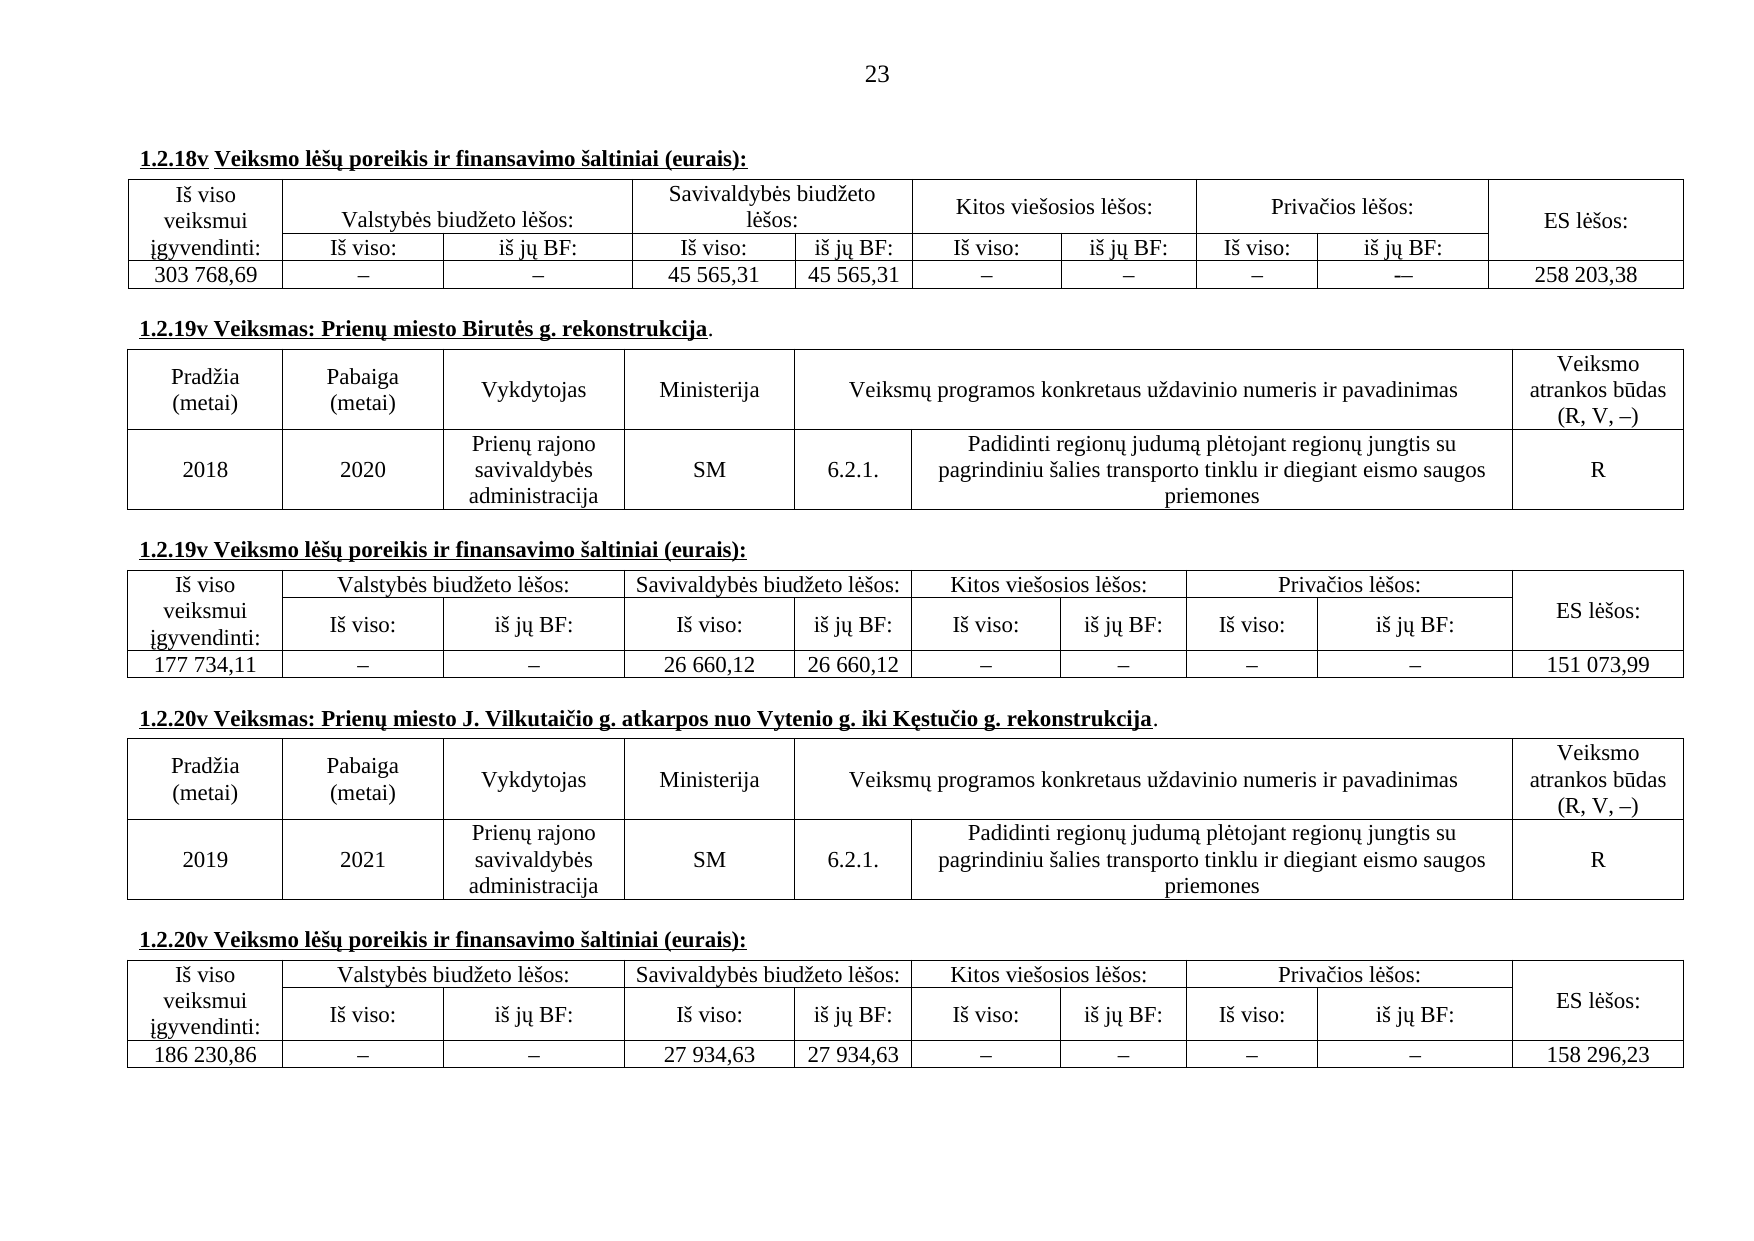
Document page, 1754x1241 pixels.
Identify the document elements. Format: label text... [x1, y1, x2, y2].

table_cell 258 203,38 [1489, 261, 1683, 287]
table_cell Ministerija [625, 739, 794, 818]
table_cell iš jų BF: [1061, 598, 1186, 650]
table_cell 45 565,31 [633, 261, 795, 287]
table_cell Vykdytojas [444, 350, 624, 429]
table_cell 303 768,69 [129, 261, 282, 287]
table_cell – [1062, 261, 1196, 287]
table_cell Prienų rajono savivaldybės administracija [444, 430, 624, 509]
table_cell 177 734,11 [128, 651, 282, 677]
table_cell Privačios lėšos: [1197, 180, 1488, 233]
table_cell ES lėšos: [1489, 180, 1683, 260]
table_cell Padidinti regionų judumą plėtojant regionų jungtis su pagrindiniu šalies transporto tinklu ir diegiant eismo saugos priemones [912, 430, 1512, 509]
table_cell 27 934,63 [625, 1041, 794, 1067]
table_cell – [1197, 261, 1317, 287]
table_cell ES lėšos: [1513, 571, 1683, 650]
table_cell 2019 [128, 820, 282, 898]
table_cell Pabaiga (metai) [283, 350, 443, 429]
table_cell iš jų BF: [1318, 988, 1512, 1040]
table_cell 45 565,31 [796, 261, 912, 287]
table_cell – [1187, 1041, 1317, 1067]
table_cell – [283, 1041, 443, 1067]
table_cell Savivaldybės biudžeto lėšos: [625, 961, 911, 987]
table_cell Savivaldybės biudžeto lėšos: [625, 571, 911, 597]
table_cell 26 660,12 [795, 651, 911, 677]
table_cell – [912, 1041, 1060, 1067]
table_cell Iš viso: [283, 598, 443, 650]
table_cell Kitos viešosios lėšos: [913, 180, 1196, 233]
table_cell R [1513, 430, 1683, 509]
table_cell iš jų BF: [444, 598, 624, 650]
table_cell -– [1318, 261, 1488, 287]
table_cell – [283, 261, 443, 287]
table_cell Valstybės biudžeto lėšos: [283, 571, 624, 597]
table_cell R [1513, 820, 1683, 898]
table_cell – [912, 651, 1060, 677]
table_cell iš jų BF: [444, 988, 624, 1040]
table_cell Iš viso: [913, 234, 1061, 260]
table_cell Pradžia (metai) [128, 739, 282, 818]
table_cell 6.2.1. [795, 820, 911, 898]
table_cell – [1187, 651, 1317, 677]
table_cell Iš viso veiksmui įgyvendinti: [129, 180, 282, 260]
table_cell Veiksmų programos konkretaus uždavinio numeris ir pavadinimas [795, 350, 1512, 429]
table_cell – [444, 261, 632, 287]
table_cell – [1318, 1041, 1512, 1067]
table_cell Privačios lėšos: [1187, 961, 1512, 987]
table_cell 1.2.20v Veiksmo lėšų poreikis ir finansavimo šaltiniai (eurais): [128, 900, 1683, 959]
table_cell 186 230,86 [128, 1041, 282, 1067]
table_cell Vykdytojas [444, 739, 624, 818]
table_cell Iš viso: [625, 598, 794, 650]
table_cell iš jų BF: [1318, 234, 1488, 260]
table_cell SM [625, 820, 794, 898]
table_cell Prienų rajono savivaldybės administracija [444, 820, 624, 898]
table_header 1.2.18v Veiksmo lėšų poreikis ir finansavimo šaltiniai (eurais): [128, 145, 1683, 179]
table_cell Iš viso veiksmui įgyvendinti: [128, 571, 282, 650]
table_cell 2018 [128, 430, 282, 509]
table_cell Iš viso: [912, 988, 1060, 1040]
table_cell Iš viso: [625, 988, 794, 1040]
table_cell SM [625, 430, 794, 509]
table_cell Valstybės biudžeto lėšos: [283, 180, 632, 233]
table_cell – [913, 261, 1061, 287]
table_cell – [1318, 651, 1512, 677]
table_cell Savivaldybės biudžeto lėšos: [633, 180, 912, 233]
table_cell Kitos viešosios lėšos: [912, 961, 1186, 987]
table_cell Padidinti regionų judumą plėtojant regionų jungtis su pagrindiniu šalies transporto tinklu ir diegiant eismo saugos priemones [912, 820, 1512, 898]
table_cell ES lėšos: [1513, 961, 1683, 1040]
table_cell Pradžia (metai) [128, 350, 282, 429]
table_cell – [283, 651, 443, 677]
table_cell 27 934,63 [795, 1041, 911, 1067]
table_cell Iš viso: [1187, 598, 1317, 650]
table_cell 158 296,23 [1513, 1041, 1683, 1067]
table_cell – [1061, 1041, 1186, 1067]
table_cell Veiksmo atrankos būdas (R, V, –) [1513, 739, 1683, 818]
table_cell Iš viso: [1187, 988, 1317, 1040]
table_cell iš jų BF: [1062, 234, 1196, 260]
table_cell Iš viso: [283, 234, 443, 260]
table_cell Veiksmo atrankos būdas (R, V, –) [1513, 350, 1683, 429]
table_cell 6.2.1. [795, 430, 911, 509]
table_cell 2020 [283, 430, 443, 509]
table_cell Iš viso veiksmui įgyvendinti: [128, 961, 282, 1040]
table_cell – [444, 1041, 624, 1067]
table_cell Veiksmų programos konkretaus uždavinio numeris ir pavadinimas [795, 739, 1512, 818]
table_cell 2021 [283, 820, 443, 898]
table_cell Iš viso: [633, 234, 795, 260]
table_cell Privačios lėšos: [1187, 571, 1512, 597]
table_cell 26 660,12 [625, 651, 794, 677]
table_cell Kitos viešosios lėšos: [912, 571, 1186, 597]
table_cell iš jų BF: [444, 234, 632, 260]
table_cell Pabaiga (metai) [283, 739, 443, 818]
table_cell iš jų BF: [795, 988, 911, 1040]
table_cell Ministerija [625, 350, 794, 429]
table_cell iš jų BF: [1318, 598, 1512, 650]
table_cell iš jų BF: [1061, 988, 1186, 1040]
table_cell 151 073,99 [1513, 651, 1683, 677]
table_cell iš jų BF: [795, 598, 911, 650]
table_cell iš jų BF: [796, 234, 912, 260]
table_header 1.2.19v Veiksmas: Prienų miesto Birutės g. rekonstrukcija. [128, 315, 1683, 348]
table_cell – [1061, 651, 1186, 677]
table_cell – [444, 651, 624, 677]
table_cell Iš viso: [912, 598, 1060, 650]
table_cell Valstybės biudžeto lėšos: [283, 961, 624, 987]
table_header 1.2.20v Veiksmas: Prienų miesto J. Vilkutaičio g. atkarpos nuo Vytenio g. iki Kęstučio g. rekonstrukcija. [128, 705, 1683, 738]
table_cell 1.2.19v Veiksmo lėšų poreikis ir finansavimo šaltiniai (eurais): [128, 510, 1683, 570]
table_cell Iš viso: [1197, 234, 1317, 260]
table_cell Iš viso: [283, 988, 443, 1040]
